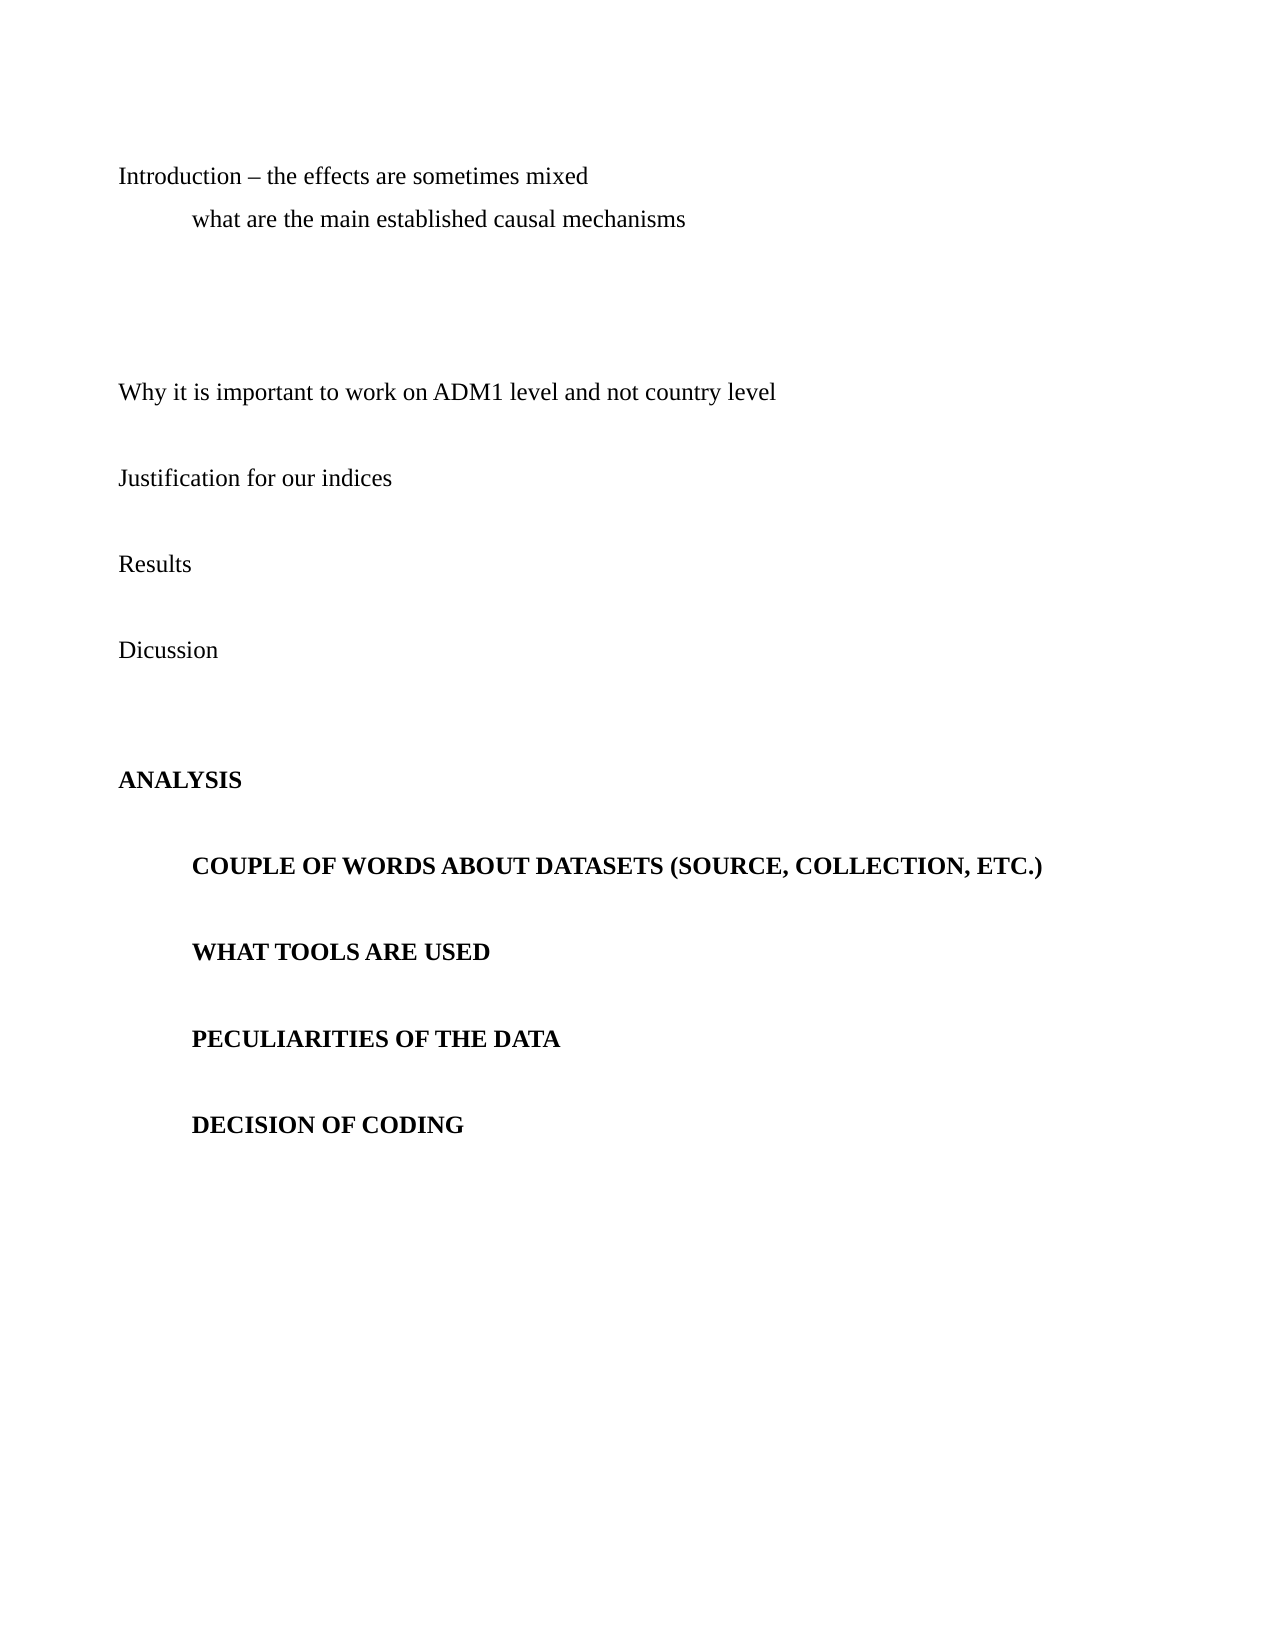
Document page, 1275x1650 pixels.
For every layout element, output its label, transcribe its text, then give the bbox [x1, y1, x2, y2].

text Justification for our indices [118, 463, 1157, 492]
text PECULIARITIES OF THE DATA [118, 1024, 1157, 1052]
text Dicussion [118, 636, 1157, 664]
text Results [118, 549, 1157, 578]
text Why it is important to work on ADM1 level and not country level [118, 377, 1157, 406]
text ANALYSIS [118, 765, 1157, 794]
text COUPLE OF WORDS ABOUT DATASETS (SOURCE, COLLECTION, ETC.) [118, 851, 1157, 880]
text WHAT TOOLS ARE USED [118, 937, 1157, 966]
text Introduction – the effects are sometimes mixed [118, 161, 1157, 190]
text what are the main established causal mechanisms [118, 204, 1157, 233]
text DECISION OF CODING [118, 1110, 1157, 1139]
